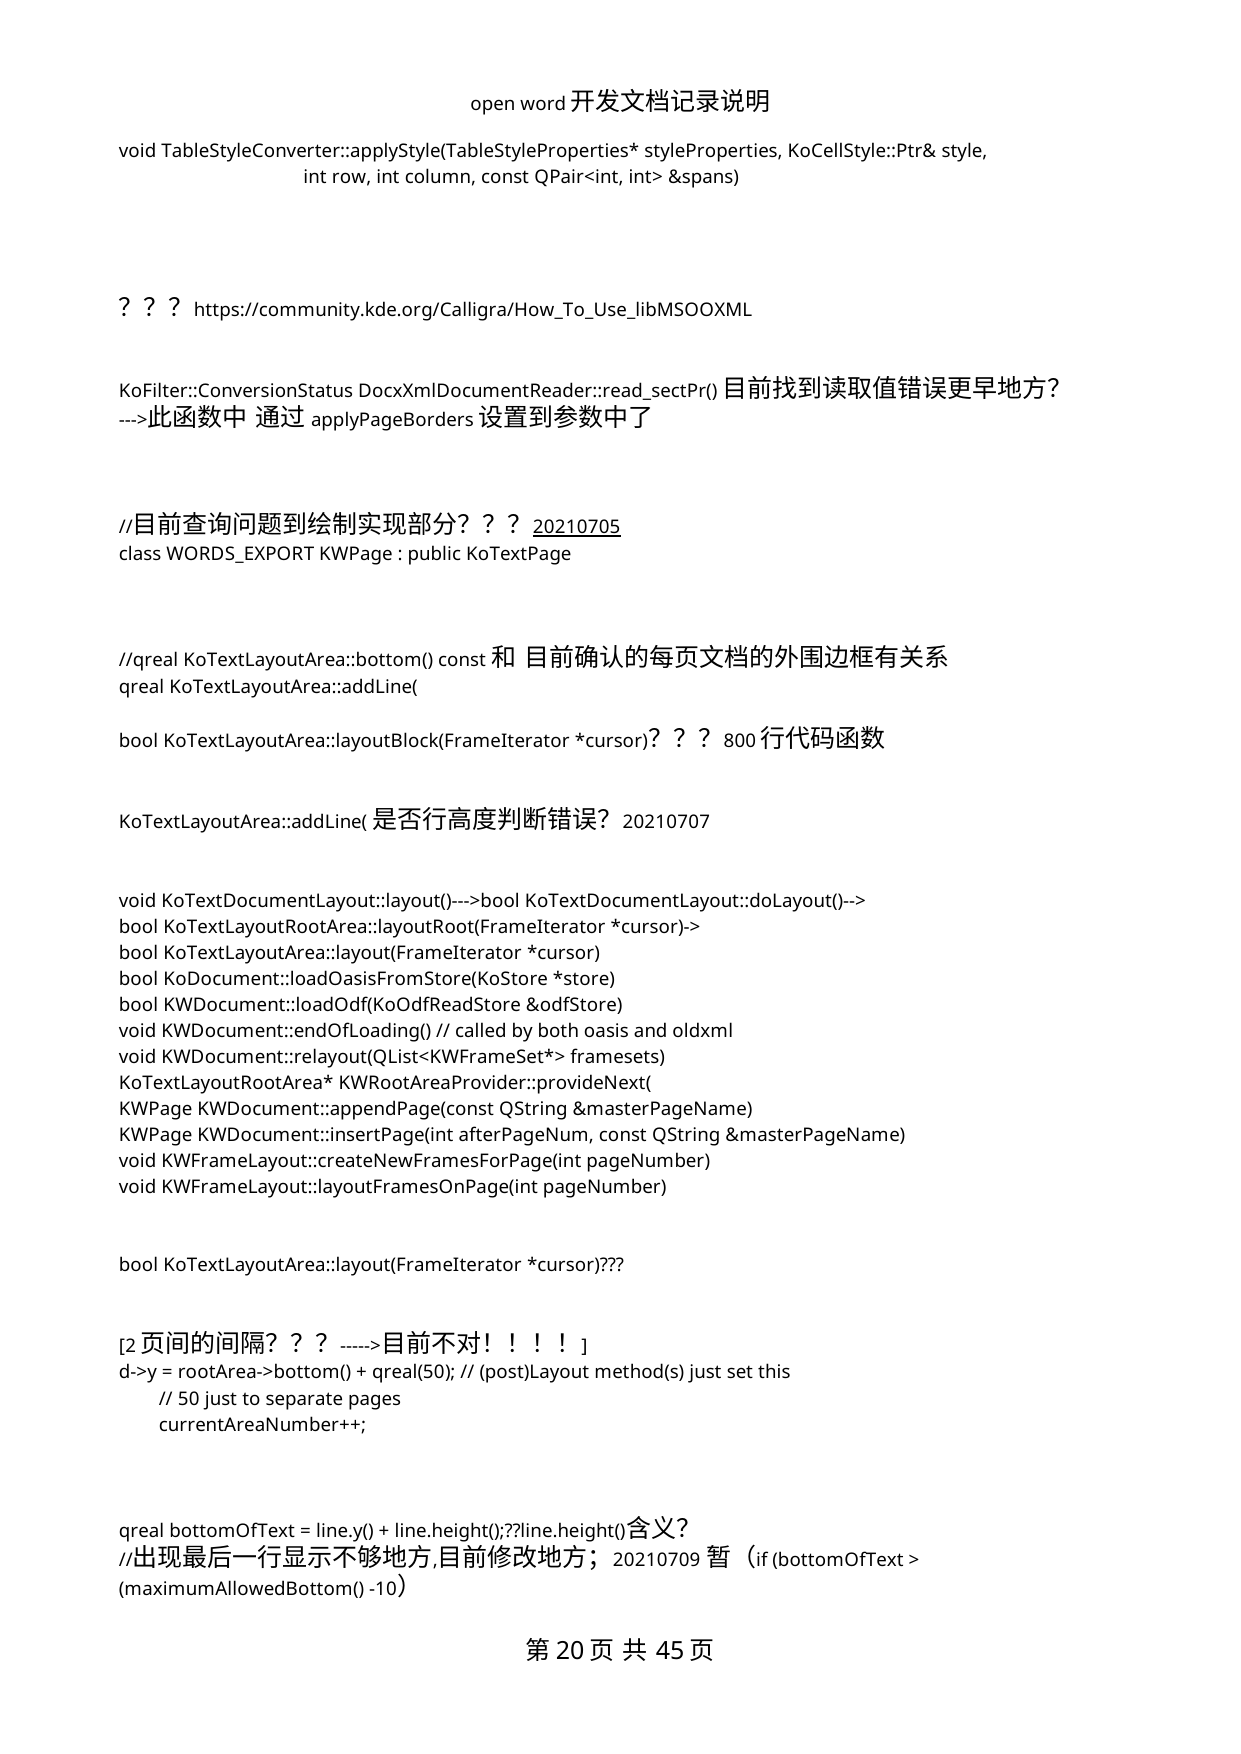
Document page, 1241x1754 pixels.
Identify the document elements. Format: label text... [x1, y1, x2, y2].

text class WORDS_EXPORT KWPage : public KoTextPage [119, 539, 1121, 566]
text qreal bottomOfText = line.y() + line.height();??line.height()含义？ [119, 1515, 1121, 1544]
text KoFilter::ConversionStatus DocxXmlDocumentReader::read_sectPr() 目前找到读取值错误更早地方？ [119, 374, 1121, 403]
text bool KoDocument::loadOasisFromStore(KoStore *store) [119, 965, 1121, 991]
text void KWDocument::relayout(QList<KWFrameSet*> framesets) [119, 1043, 1121, 1069]
text void TableStyleConverter::applyStyle(TableStyleProperties* styleProperties, KoCellStyle::Ptr& style, [119, 137, 1121, 163]
text bool KoTextLayoutArea::layout(FrameIterator *cursor) [119, 939, 1121, 965]
text void KWDocument::endOfLoading() // called by both oasis and oldxml [119, 1017, 1121, 1043]
text //目前查询问题到绘制实现部分？？？20210705 [119, 511, 1121, 539]
text bool KWDocument::loadOdf(KoOdfReadStore &odfStore) [119, 991, 1121, 1017]
text qreal KoTextLayoutArea::addLine( [119, 673, 1121, 699]
text [2页间的间隔？？？----->目前不对！！！！] [119, 1329, 1121, 1358]
text d->y = rootArea->bottom() + qreal(50); // (post)Layout method(s) just set this [119, 1358, 1121, 1384]
text // 50 just to separate pages [119, 1384, 1121, 1411]
text --->此函数中 通过applyPageBorders 设置到参数中了 [119, 403, 1121, 432]
text int row, int column, const QPair<int, int> &spans) [119, 163, 1121, 189]
text KoTextLayoutRootArea* KWRootAreaProvider::provideNext( [119, 1069, 1121, 1095]
text bool KoTextLayoutArea::layoutBlock(FrameIterator *cursor)？？？800行代码函数 [119, 725, 1121, 754]
text bool KoTextLayoutRootArea::layoutRoot(FrameIterator *cursor)-> [119, 913, 1121, 939]
text void KWFrameLayout::createNewFramesForPage(int pageNumber) [119, 1147, 1121, 1173]
text ？？？https://community.kde.org/Calligra/How_To_Use_libMSOOXML [119, 293, 1121, 322]
text bool KoTextLayoutArea::layout(FrameIterator *cursor)??? [119, 1251, 1121, 1277]
text void KoTextDocumentLayout::layout()--->bool KoTextDocumentLayout::doLayout()--> [119, 887, 1121, 913]
text void KWFrameLayout::layoutFramesOnPage(int pageNumber) [119, 1173, 1121, 1199]
text KWPage KWDocument::appendPage(const QString &masterPageName) [119, 1095, 1121, 1121]
text KoTextLayoutArea::addLine( 是否行高度判断错误？20210707 [119, 806, 1121, 835]
text KWPage KWDocument::insertPage(int afterPageNum, const QString &masterPageName) [119, 1121, 1121, 1147]
text //出现最后一行显示不够地方,目前修改地方；20210709 暂（if (bottomOfText > (maximumAllowedBottom() -10） [119, 1544, 1121, 1602]
text //qreal KoTextLayoutArea::bottom() const 和 目前确认的每页文档的外围边框有关系 [119, 644, 1121, 673]
text currentAreaNumber++; [119, 1411, 1121, 1437]
